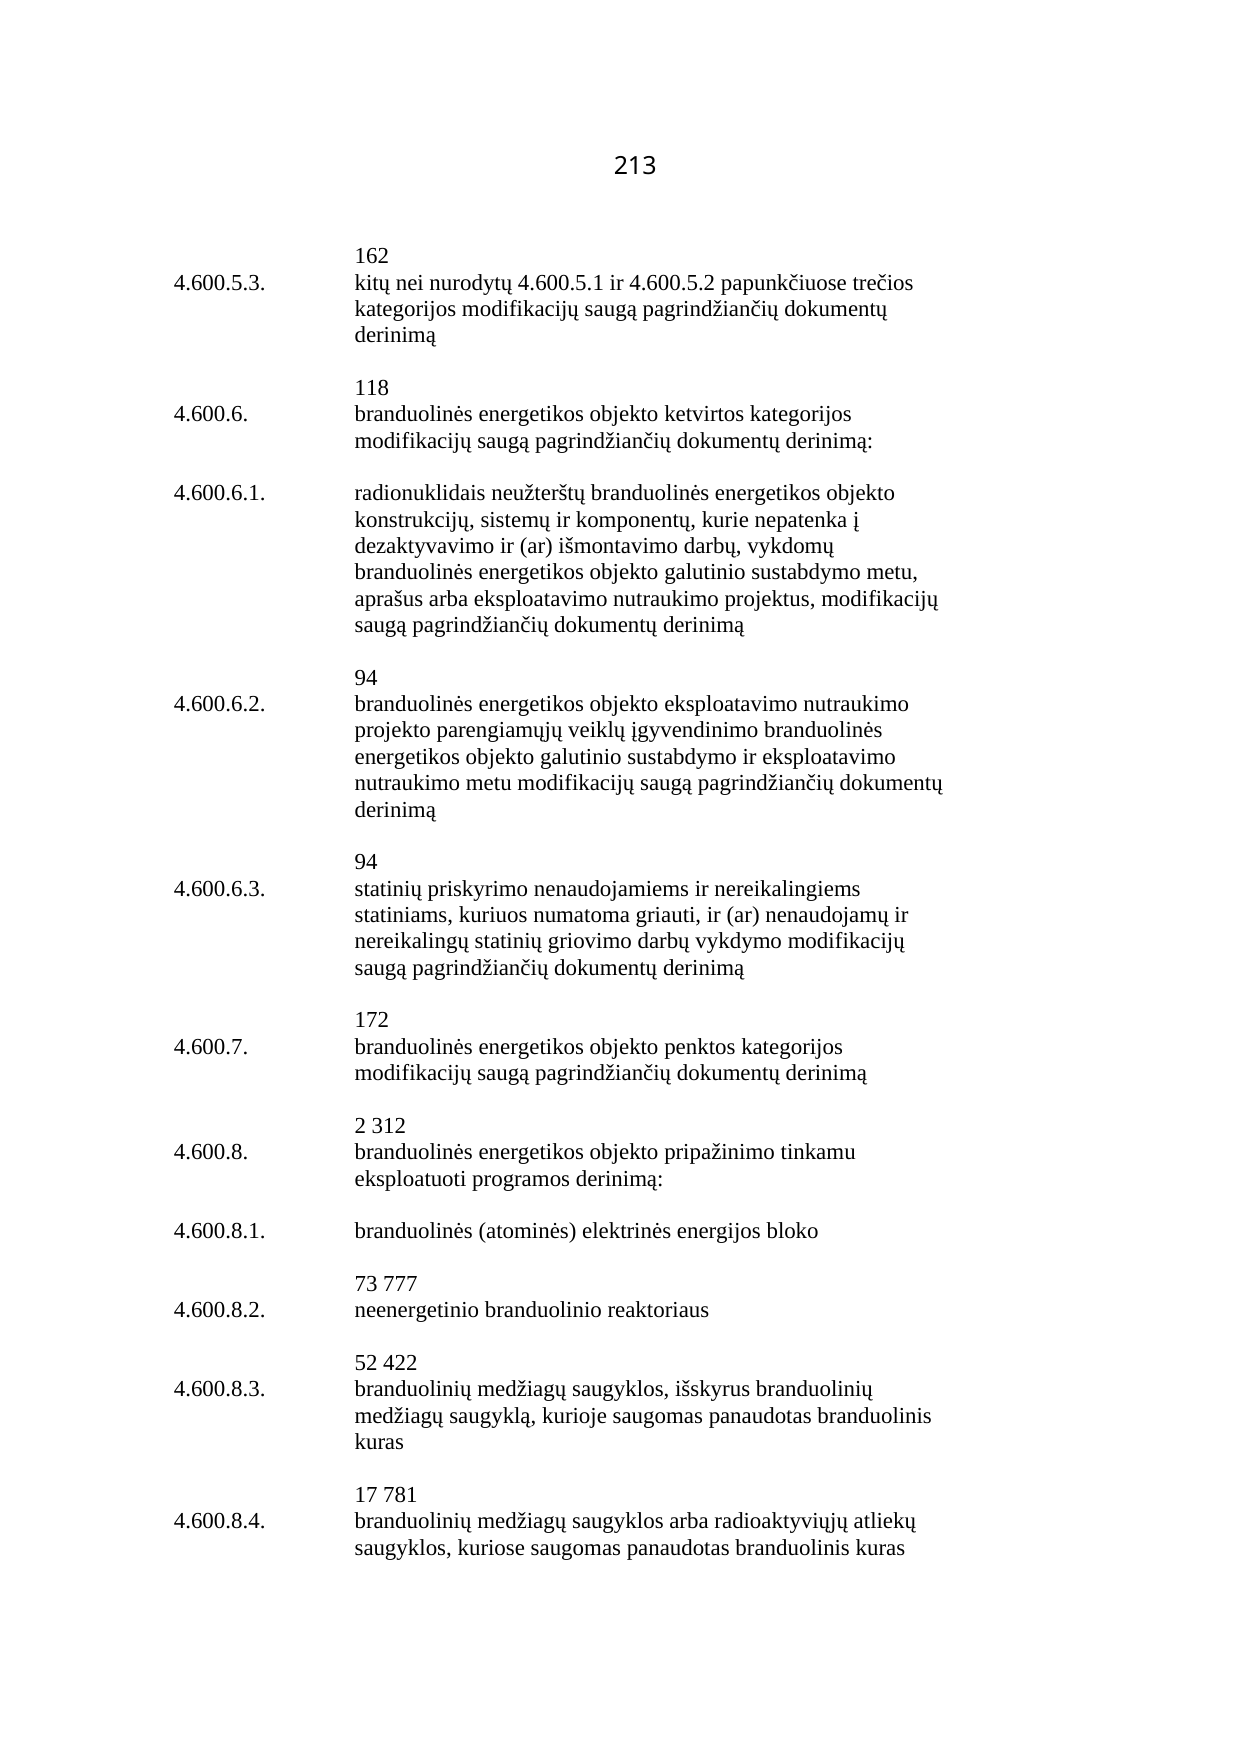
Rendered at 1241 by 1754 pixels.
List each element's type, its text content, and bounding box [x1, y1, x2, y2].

text 162 [174, 216, 945, 268]
text 4.600.6. branduolinės energetikos objekto ketvirtos kategorijos modifikacijų saugą pagrindžiančių dokumentų derinimą: [174, 400, 945, 479]
text 4.600.5.3. kitų nei nurodytų 4.600.5.1 ir 4.600.5.2 papunkčiuose trečios kategorijos modifikacijų saugą pagrindžiančių dokumentų derinimą 118 [174, 268, 945, 400]
text 4.600.6.2. branduolinės energetikos objekto eksploatavimo nutraukimo projekto parengiamųjų veiklų įgyvendinimo branduolinės energetikos objekto galutinio sustabdymo ir eksploatavimo nutraukimo metu modifikacijų saugą pagrindžiančių dokumentų derinimą 94 [174, 690, 945, 875]
text 4.600.8. branduolinės energetikos objekto pripažinimo tinkamu eksploatuoti programos derinimą: [174, 1138, 945, 1217]
text 4.600.7. branduolinės energetikos objekto penktos kategorijos modifikacijų saugą pagrindžiančių dokumentų derinimą 2 312 [174, 1033, 945, 1138]
text 4.600.8.4. branduolinių medžiagų saugyklos arba radioaktyviųjų atliekų saugyklos, kuriose saugomas panaudotas branduolinis kuras [174, 1507, 945, 1560]
text 4.600.8.3. branduolinių medžiagų saugyklos, išskyrus branduolinių medžiagų saugyklą, kurioje saugomas panaudotas branduolinis kuras 17 781 [174, 1375, 945, 1507]
text 4.600.6.3. statinių priskyrimo nenaudojamiems ir nereikalingiems statiniams, kuriuos numatoma griauti, ir (ar) nenaudojamų ir nereikalingų statinių griovimo darbų vykdymo modifikacijų saugą pagrindžiančių dokumentų derinimą 172 [174, 875, 945, 1033]
text 4.600.8.2. neenergetinio branduolinio reaktoriaus 52 422 [174, 1296, 945, 1375]
text 4.600.8.1. branduolinės (atominės) elektrinės energijos bloko 73 777 [174, 1217, 945, 1296]
text 4.600.6.1. radionuklidais neužterštų branduolinės energetikos objekto konstrukcijų, sistemų ir komponentų, kurie nepatenka į dezaktyvavimo ir (ar) išmontavimo darbų, vykdomų branduolinės energetikos objekto galutinio sustabdymo metu, aprašus arba eksploatavimo nutraukimo projektus, modifikacijų saugą pagrindžiančių dokumentų derinimą 94 [174, 479, 945, 690]
